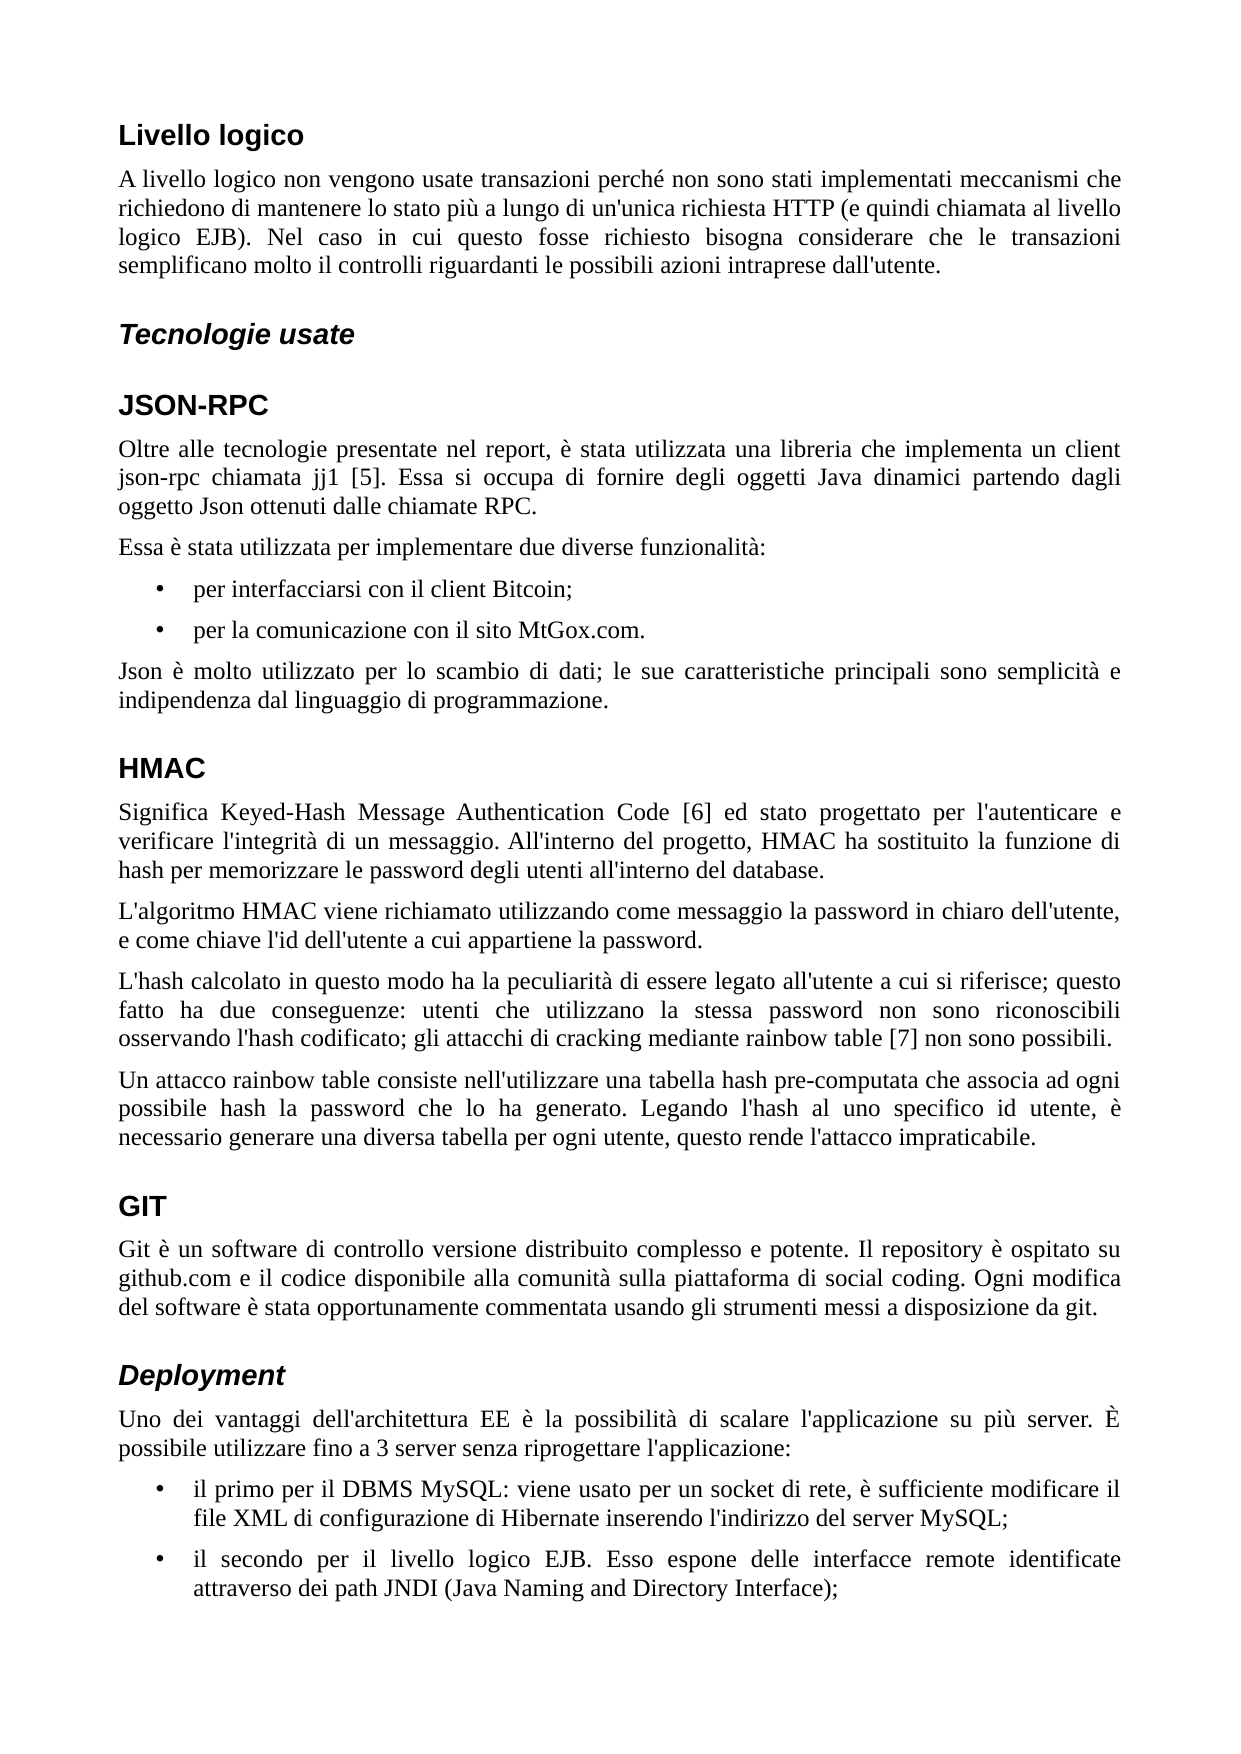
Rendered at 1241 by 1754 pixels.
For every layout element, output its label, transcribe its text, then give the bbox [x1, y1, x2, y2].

subtitle Tecnologie usate [118, 317, 1122, 350]
subtitle Deployment [118, 1358, 1122, 1392]
list per la comunicazione con il sito MtGox.com. [156, 615, 1122, 644]
text Uno dei vantaggi dell'architettura EE è la possibilità di scalare l'applicazione su più server. È possibile utilizzare fino a 3 server senza riprogettare l'applicazione: [118, 1404, 1122, 1462]
text Json è molto utilizzato per lo scambio di dati; le sue caratteristiche principali sono semplicità e indipendenza dal linguaggio di programmazione. [118, 656, 1122, 714]
subtitle HMAC [118, 751, 1122, 785]
subtitle GIT [118, 1188, 1122, 1222]
list il primo per il DBMS MySQL: viene usato per un socket di rete, è sufficiente modificare il file XML di configurazione di Hibernate inserendo l'indirizzo del server MySQL; [156, 1474, 1122, 1532]
list il secondo per il livello logico EJB. Esso espone delle interfacce remote identificate attraverso dei path JNDI (Java Naming and Directory Interface); [156, 1544, 1122, 1602]
subtitle Livello logico [118, 118, 1122, 152]
subtitle JSON-RPC [118, 388, 1122, 421]
text L'algoritmo HMAC viene richiamato utilizzando come messaggio la password in chiaro dell'utente, e come chiave l'id dell'utente a cui appartiene la password. [118, 896, 1122, 953]
text Un attacco rainbow table consiste nell'utilizzare una tabella hash pre-computata che associa ad ogni possibile hash la password che lo ha generato. Legando l'hash al uno specifico id utente, è necessario generare una diversa tabella per ogni utente, questo rende l'attacco impraticabile. [118, 1065, 1122, 1151]
text A livello logico non vengono usate transazioni perché non sono stati implementati meccanismi che richiedono di mantenere lo stato più a lungo di un'unica richiesta HTTP (e quindi chiamata al livello logico EJB). Nel caso in cui questo fosse richiesto bisogna considerare che le transazioni semplificano molto il controlli riguardanti le possibili azioni intraprese dall'utente. [118, 164, 1122, 279]
text Essa è stata utilizzata per implementare due diverse funzionalità: [118, 532, 1122, 561]
text L'hash calcolato in questo modo ha la peculiarità di essere legato all'utente a cui si riferisce; questo fatto ha due conseguenze: utenti che utilizzano la stessa password non sono riconoscibili osservando l'hash codificato; gli attacchi di cracking mediante rainbow table [7] non sono possibili. [118, 966, 1122, 1052]
text Significa Keyed-Hash Message Authentication Code [6] ed stato progettato per l'autenticare e verificare l'integrità di un messaggio. All'interno del progetto, HMAC ha sostituito la funzione di hash per memorizzare le password degli utenti all'interno del database. [118, 797, 1122, 883]
list per interfacciarsi con il client Bitcoin; [156, 574, 1122, 602]
text Oltre alle tecnologie presentate nel report, è stata utilizzata una libreria che implementa un client json-rpc chiamata jj1 [5]. Essa si occupa di fornire degli oggetti Java dinamici partendo dagli oggetto Json ottenuti dalle chiamate RPC. [118, 434, 1122, 520]
text Git è un software di controllo versione distribuito complesso e potente. Il repository è ospitato su github.com e il codice disponibile alla comunità sulla piattaforma di social coding. Ogni modifica del software è stata opportunamente commentata usando gli strumenti messi a disposizione da git. [118, 1234, 1122, 1321]
